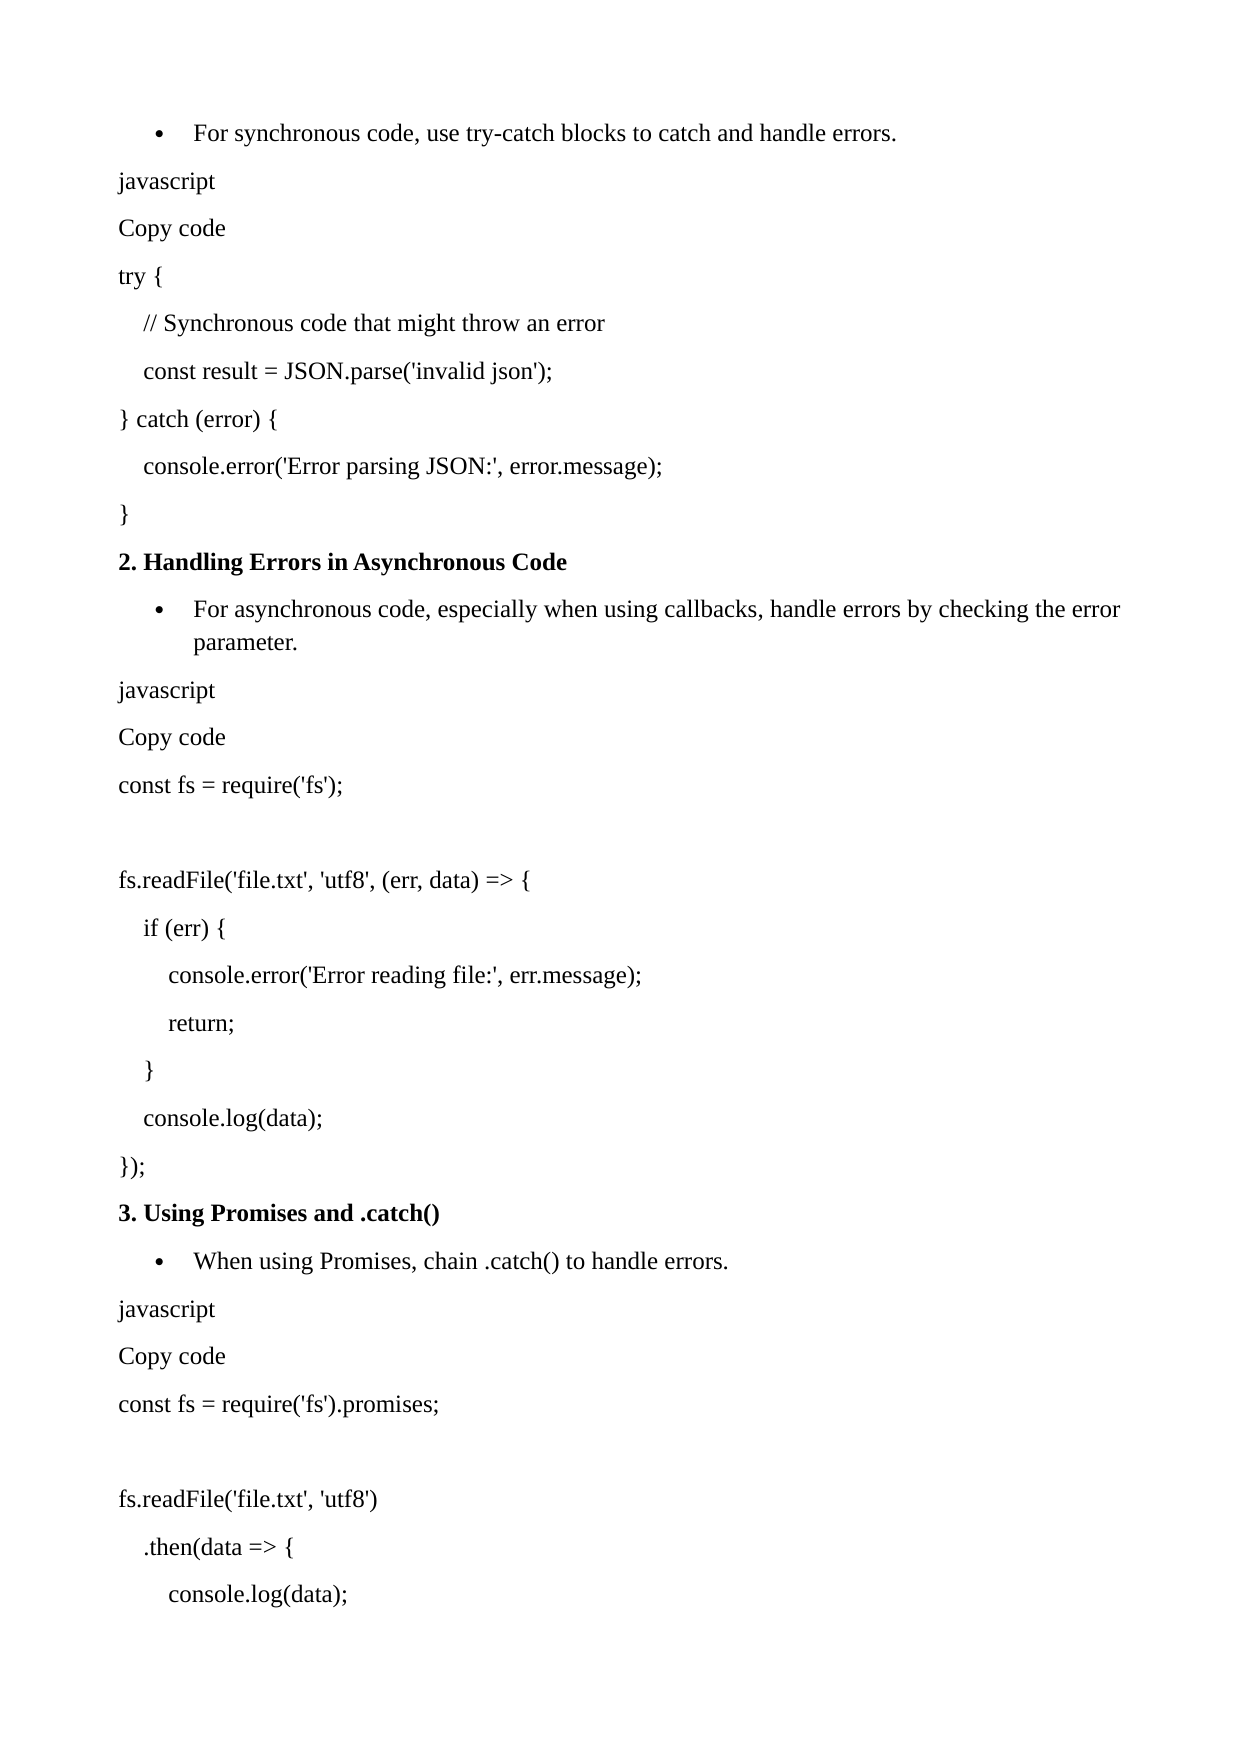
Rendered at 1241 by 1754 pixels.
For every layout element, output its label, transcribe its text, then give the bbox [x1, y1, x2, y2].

text fs.readFile('file.txt', 'utf8') [118, 1484, 1122, 1513]
text try { [118, 261, 1122, 290]
text const fs = require('fs'); [118, 770, 1122, 799]
text Copy code [118, 213, 1122, 242]
text const result = JSON.parse('invalid json'); [118, 356, 1122, 385]
text console.log(data); [118, 1579, 1122, 1608]
text if (err) { [118, 913, 1122, 942]
text javascript [118, 1294, 1122, 1322]
text const fs = require('fs').promises; [118, 1389, 1122, 1418]
text Copy code [118, 1341, 1122, 1370]
text console.error('Error parsing JSON:', error.message); [118, 451, 1122, 480]
list For synchronous code, use try-catch blocks to catch and handle errors. [156, 118, 1122, 147]
text .then(data => { [118, 1532, 1122, 1560]
text javascript [118, 675, 1122, 703]
text 3. Using Promises and .catch() [118, 1198, 1122, 1227]
text }); [118, 1151, 1122, 1179]
text // Synchronous code that might throw an error [118, 308, 1122, 337]
text javascript [118, 166, 1122, 194]
text Copy code [118, 722, 1122, 751]
list For asynchronous code, especially when using callbacks, handle errors by checking the error parameter. [156, 594, 1122, 656]
text console.log(data); [118, 1103, 1122, 1132]
text fs.readFile('file.txt', 'utf8', (err, data) => { [118, 865, 1122, 894]
text console.error('Error reading file:', err.message); [118, 960, 1122, 989]
text } [118, 499, 1122, 528]
text } catch (error) { [118, 404, 1122, 432]
list When using Promises, chain .catch() to handle errors. [156, 1246, 1122, 1275]
text } [118, 1056, 1122, 1084]
text 2. Handling Errors in Asynchronous Code [118, 547, 1122, 575]
text return; [118, 1008, 1122, 1037]
